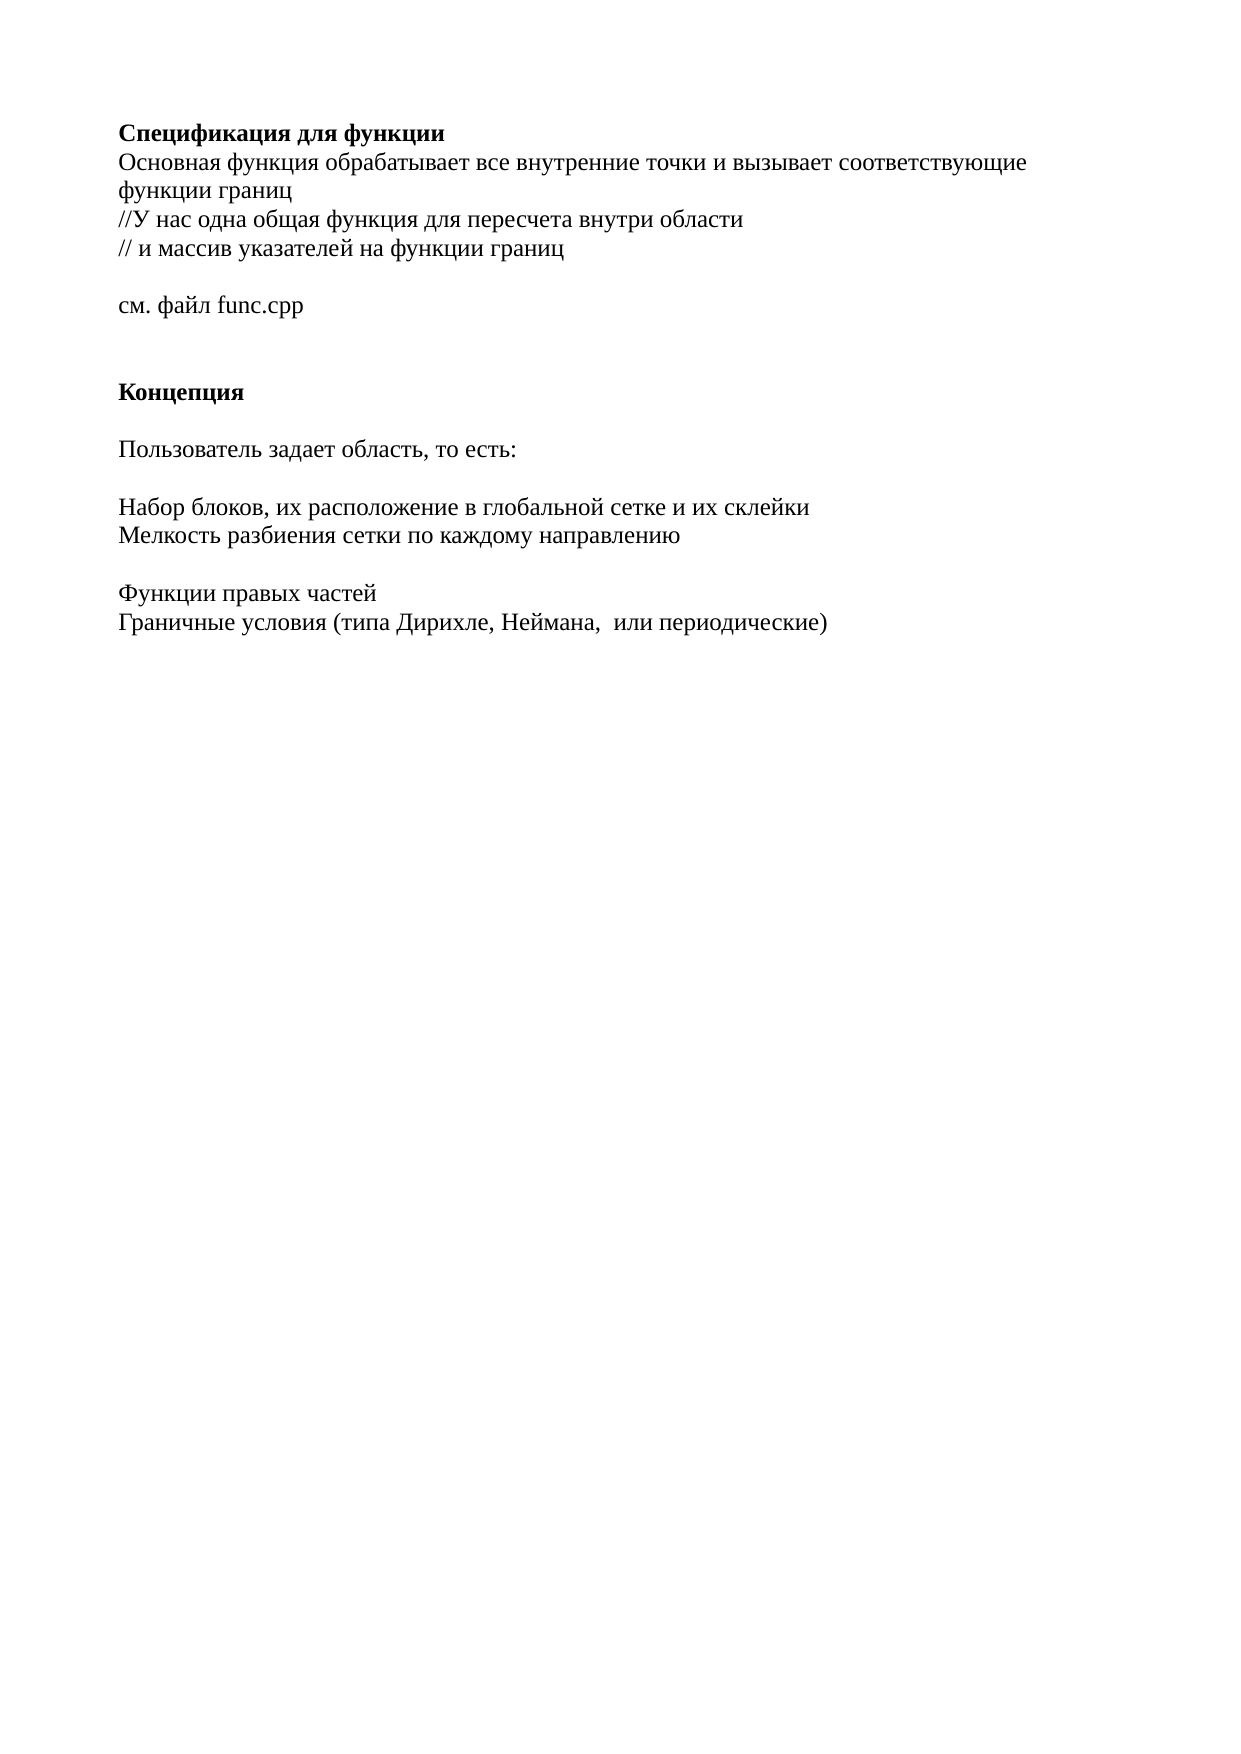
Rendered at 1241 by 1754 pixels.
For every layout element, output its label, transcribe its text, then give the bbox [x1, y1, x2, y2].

text Концепция [118, 377, 1122, 406]
text см. файл func.cpp [118, 291, 1122, 319]
text // и массив указателе й на функции границ [118, 233, 1122, 262]
text Пользователь задает область, то есть: [118, 434, 1122, 463]
text Основная функция обрабатывает все внутренние точки и вызывает соответствующие функции границ [118, 147, 1122, 204]
text Набор блоков, их расположение в глобальной сетке и их склейки [118, 492, 1122, 521]
text Граничные условия (типа Дирихле, Неймана, или периодические) [118, 607, 1122, 636]
text //У нас одна общая функция для пересчета внутри области [118, 204, 1122, 233]
text Спецификация для функции [118, 118, 1122, 147]
text Функции правых частей [118, 578, 1122, 607]
text Мелкость разбиения сетки по каждому направлению [118, 521, 1122, 549]
